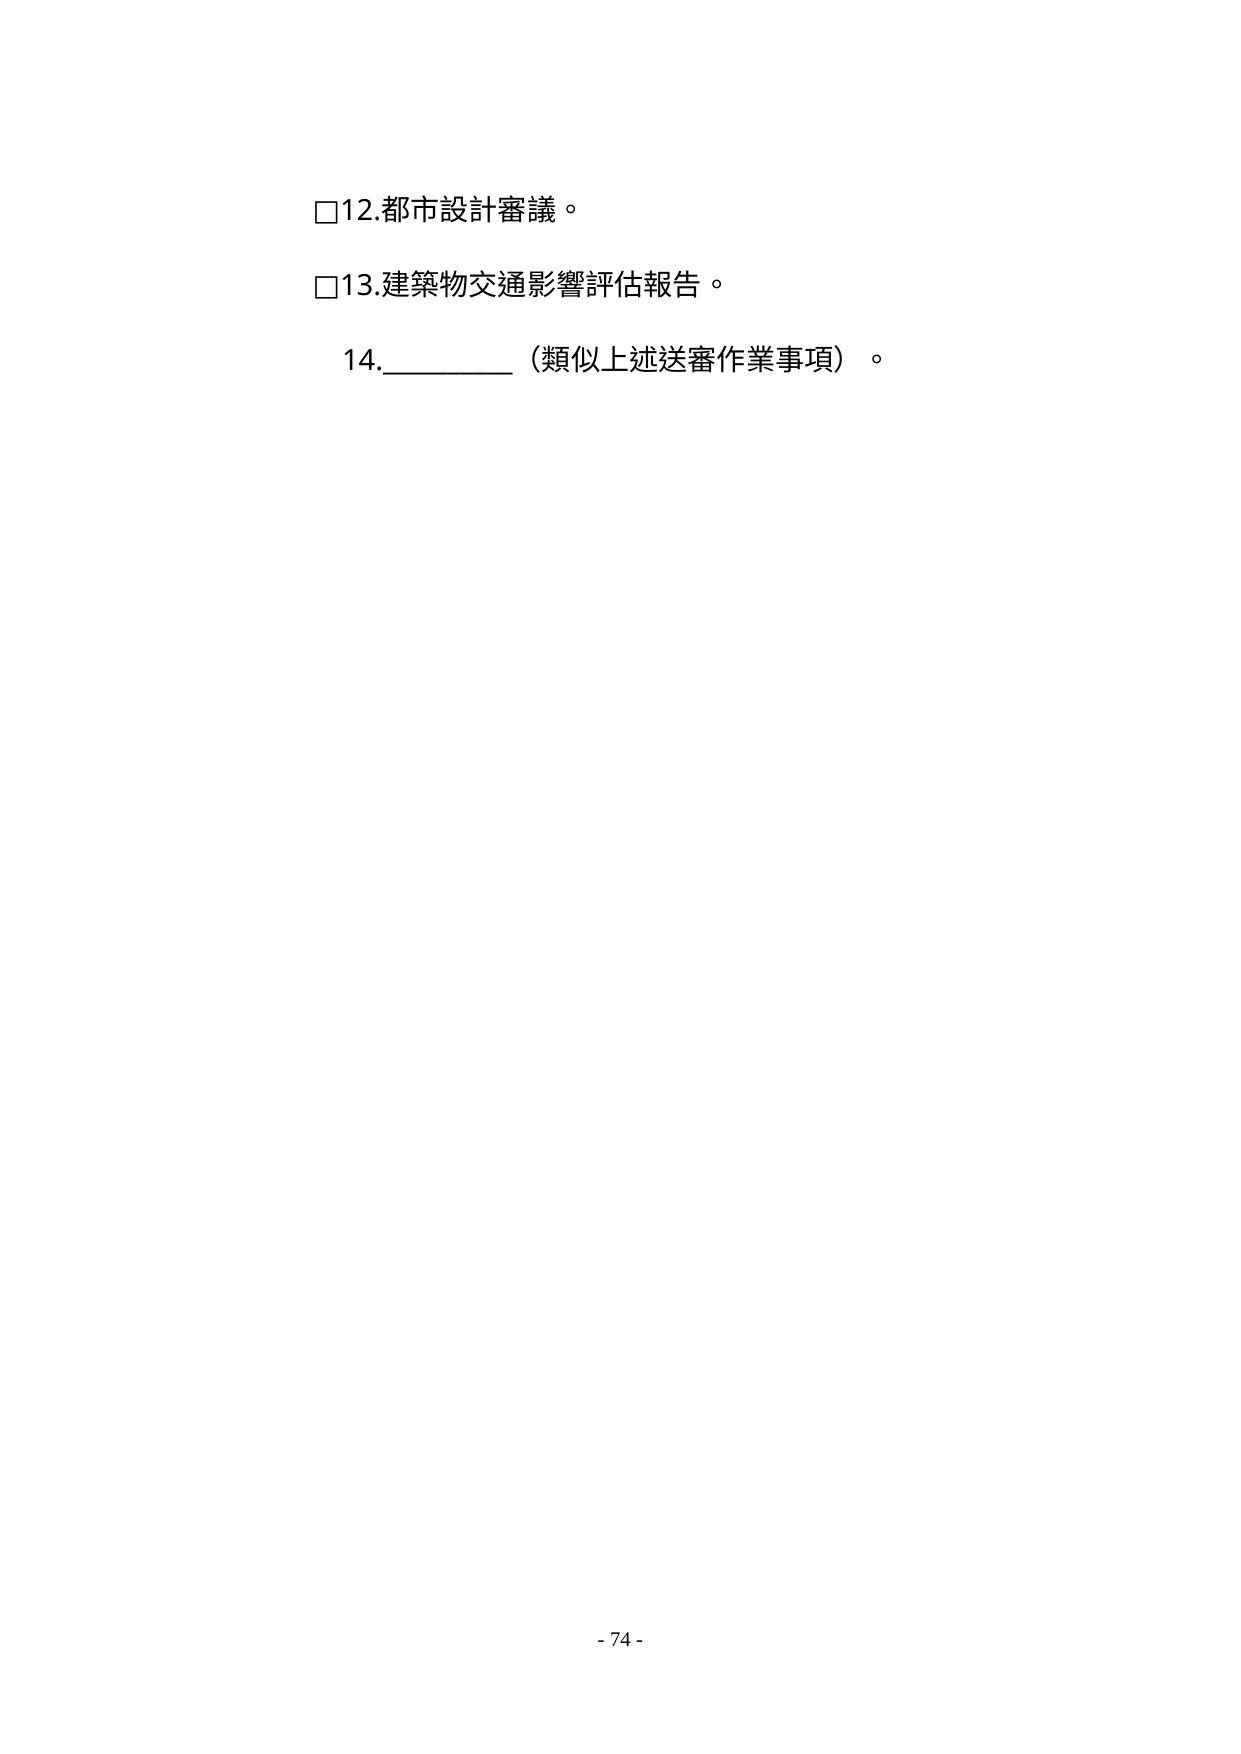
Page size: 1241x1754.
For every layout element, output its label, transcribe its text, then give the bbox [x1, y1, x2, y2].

text 14.__________（類似上述送審作業事項）。 [342, 314, 1053, 389]
text □13.建築物交通影響評估報告。 [312, 239, 1053, 314]
text □12.都市設計審議。 [312, 164, 1053, 239]
